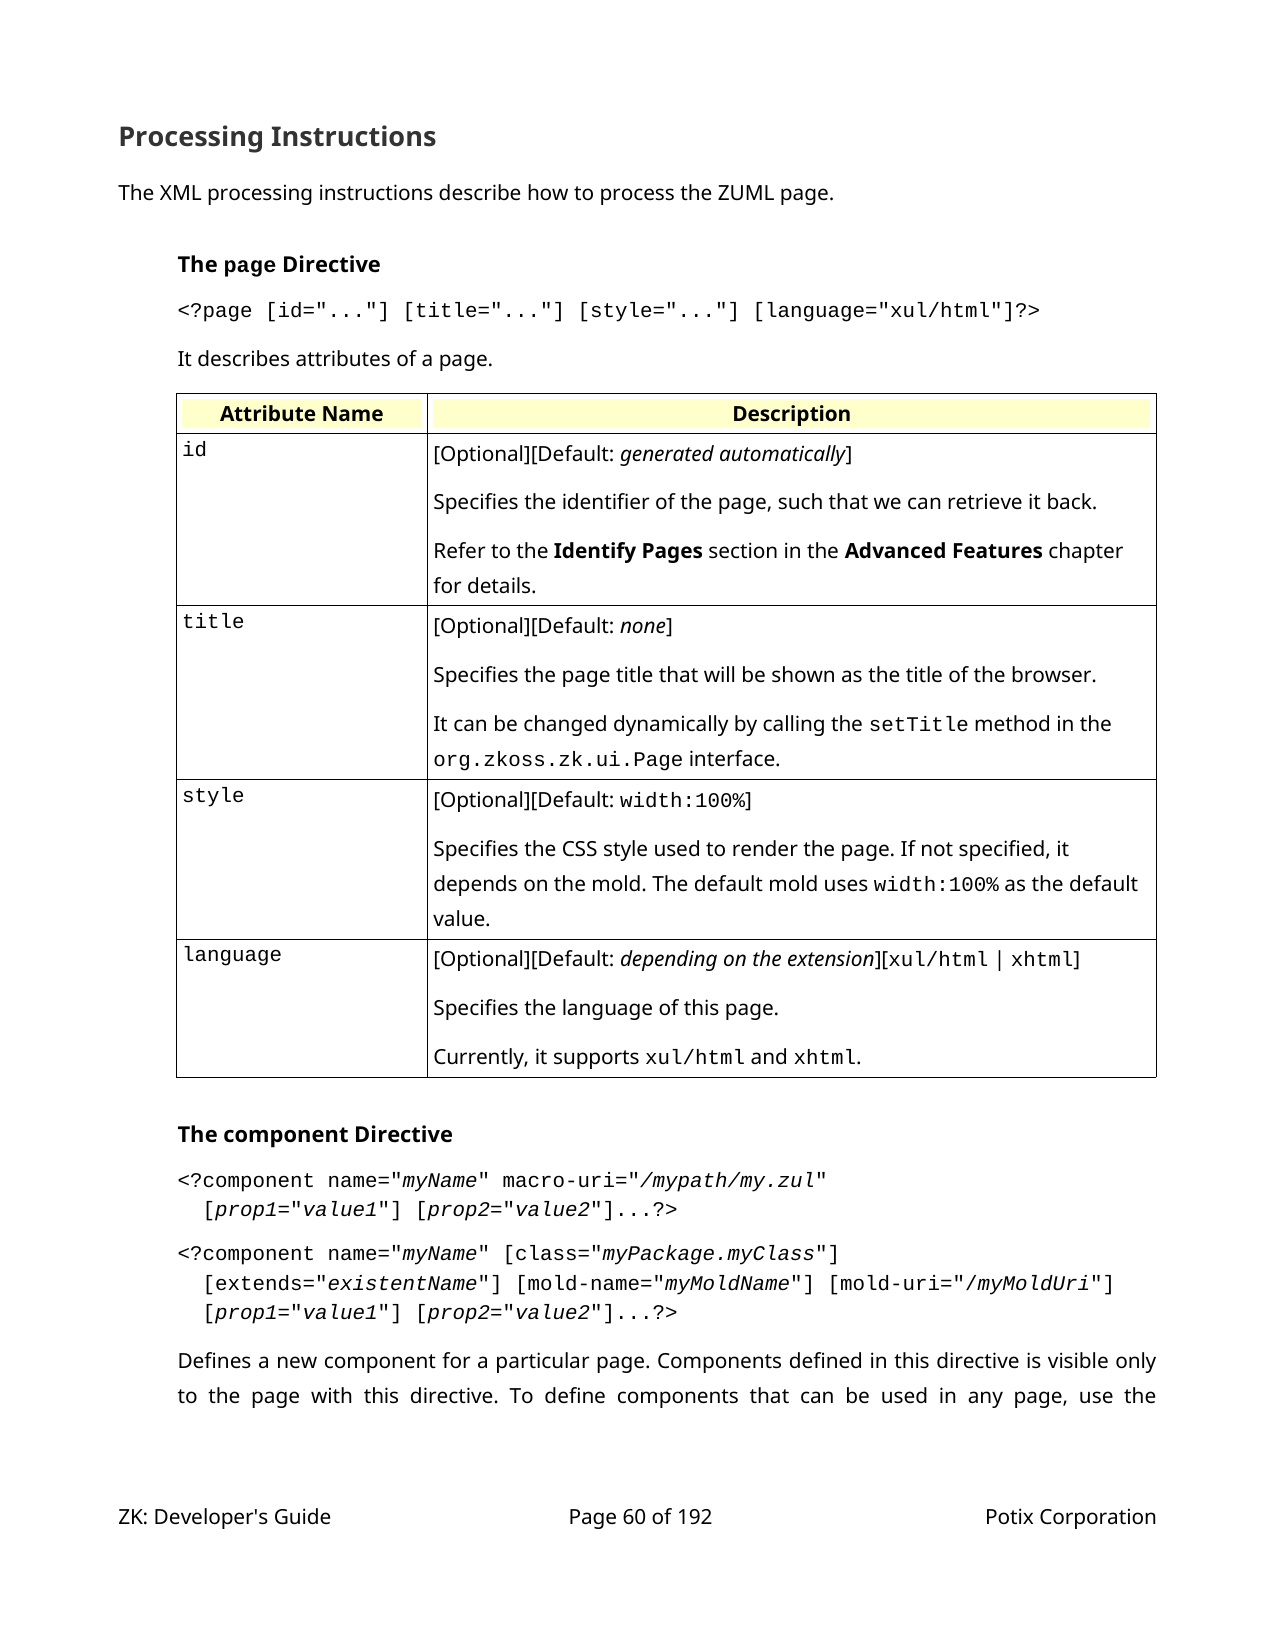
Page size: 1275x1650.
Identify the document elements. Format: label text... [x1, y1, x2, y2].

table_cell [Optional][Default: depending on the extension][xul/html | xhtml] Specifies the language of this page. Currently, it supports xul/html and xhtml. [428, 940, 1156, 1077]
table_cell [Optional][Default: width:100%] Specifies the CSS style used to render the page. If not specified, it depends on the mold. The default mold uses width:100% as the default value. [428, 780, 1156, 939]
subtitle Processing Instructions [118, 118, 1157, 155]
table_cell language [177, 940, 427, 1077]
table_cell style [177, 780, 427, 939]
text It describes attributes of a page. [177, 344, 1157, 372]
text <?page [id="..."] [title="..."] [style="..."] [language="xul/html"]?> [177, 300, 1157, 323]
text <?component name="myName" [class="myPackage.myClass"] [extends="existentName"] [mold-name="myMoldName"] [mold-uri="/myMoldUri"] [prop1="value1"] [prop2="value2"]...?> [177, 1243, 1157, 1326]
subtitle The component Directive [177, 1119, 1157, 1149]
table_header Description [428, 394, 1156, 433]
table_cell title [177, 606, 427, 779]
subtitle The page Directive [177, 249, 1157, 279]
table_header Attribute Name [177, 394, 427, 433]
text Defines a new component for a particular page. Components defined in this directive is visible only to the page with this directive. To define components that can be used in any page, use the [177, 1346, 1157, 1410]
text The XML processing instructions describe how to process the ZUML page. [118, 178, 1157, 207]
table_cell [Optional][Default: generated automatically] Specifies the identifier of the page, such that we can retrieve it back. Refer to the Identify Pages section in the Advanced Features chapter for details. [428, 434, 1156, 605]
table_cell [Optional][Default: none] Specifies the page title that will be shown as the title of the browser. It can be changed dynamically by calling the setTitle method in the org.zkoss.zk.ui.Page interface. [428, 606, 1156, 779]
table_cell id [177, 434, 427, 605]
text <?component name="myName" macro-uri="/mypath/my.zul" [prop1="value1"] [prop2="value2"]...?> [177, 1170, 1157, 1223]
